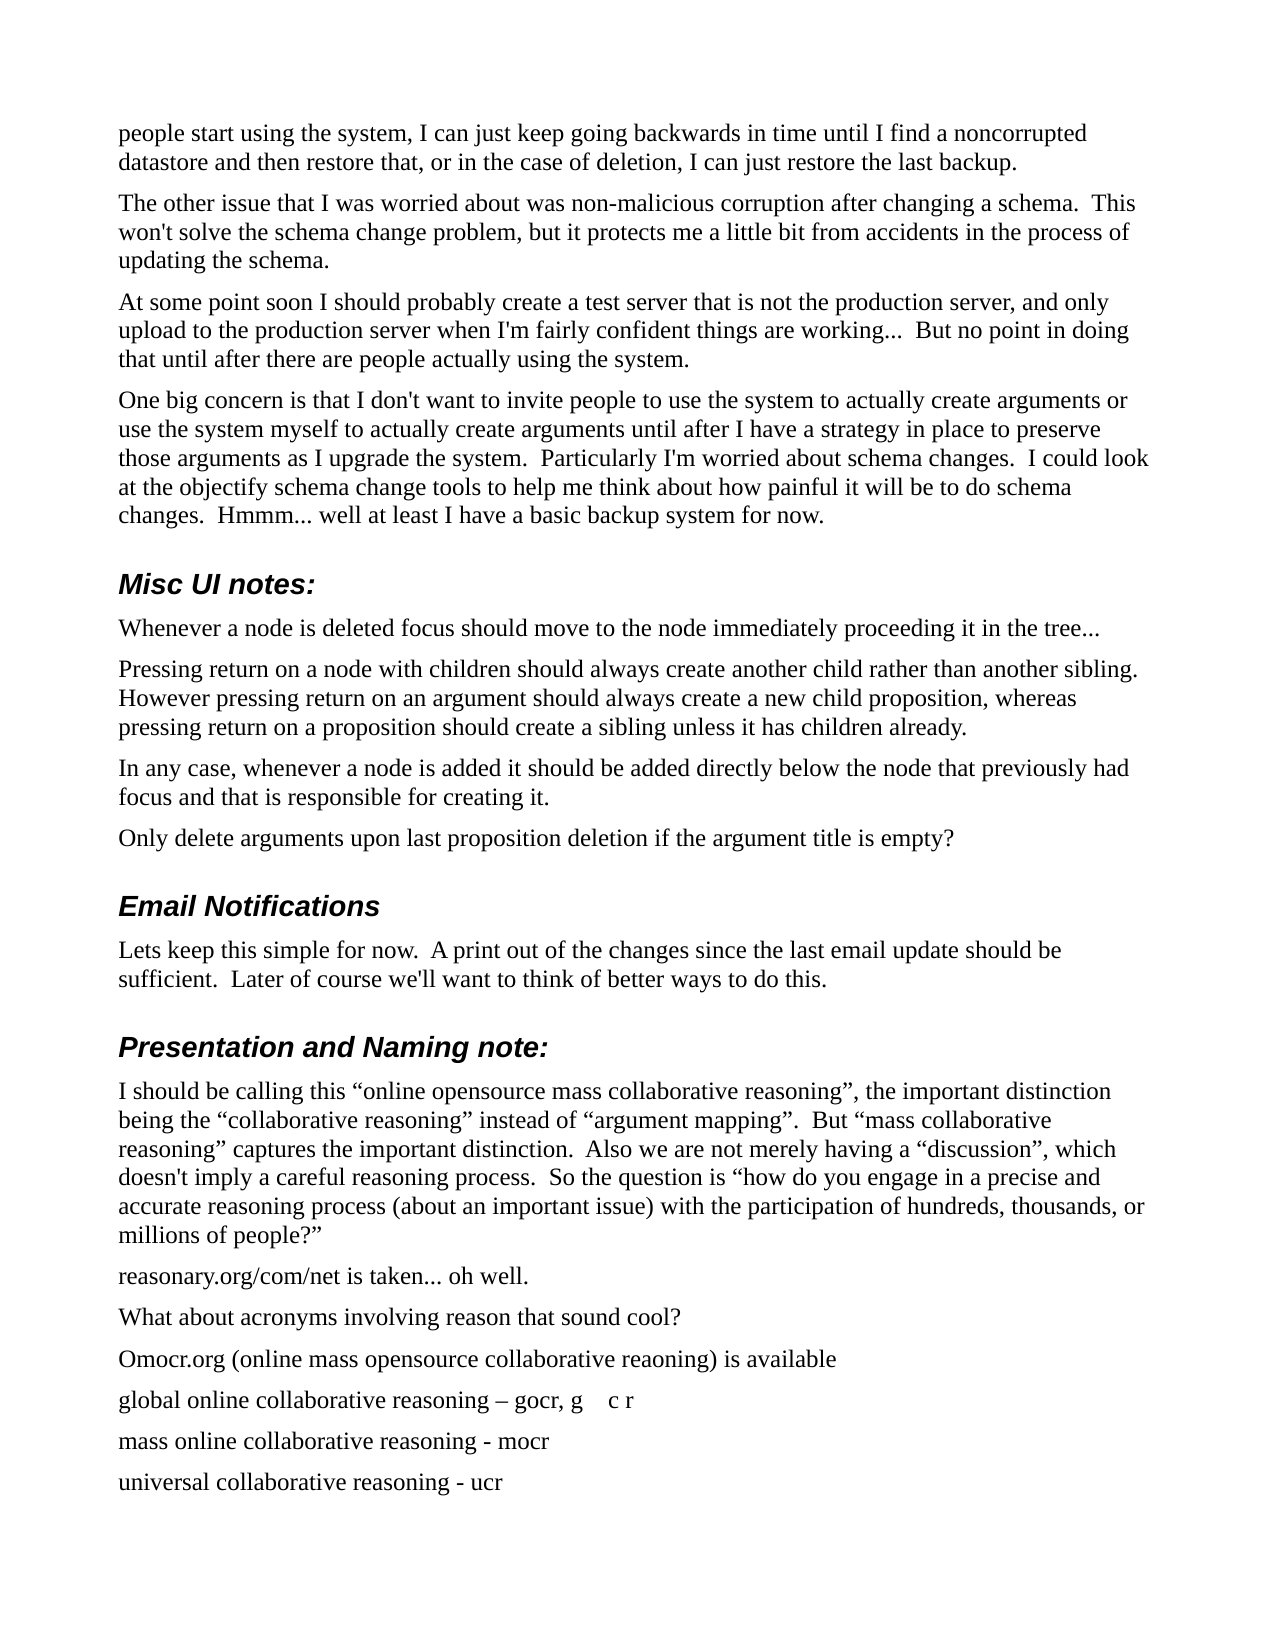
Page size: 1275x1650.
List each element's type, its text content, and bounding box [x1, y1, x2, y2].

text At some point soon I should probably create a test server that is not the production server, and only upload to the production server when I'm fairly confident things are working... But no point in doing that until after there are people actually using the system. [118, 287, 1157, 373]
text global online collaborative reasoning – gocr, g c r [118, 1385, 1157, 1414]
text I should be calling this “online opensource mass collaborative reasoning”, the important distinction being the “collaborative reasoning” instead of “argument mapping”. But “mass collaborative reasoning” captures the important distinction. Also we are not merely having a “discussion”, which doesn't imply a careful reasoning process. So the question is “how do you engage in a precise and accurate reasoning process (about an important issue) with the participation of hundreds, thousands, or millions of people?” [118, 1076, 1157, 1249]
text The other issue that I was worried about was non-malicious corruption after changing a schema. This won't solve the schema change problem, but it protects me a little bit from accidents in the process of updating the schema. [118, 188, 1157, 274]
text mass online collaborative reasoning - mocr [118, 1426, 1157, 1455]
text universal collaborative reasoning - ucr [118, 1467, 1157, 1496]
subtitle Email Notifications [118, 889, 1157, 923]
text Omocr.org (online mass opensource collaborative reaoning) is available [118, 1344, 1157, 1372]
text Lets keep this simple for now. A print out of the changes since the last email update should be sufficient. Later of course we'll want to think of better ways to do this. [118, 935, 1157, 993]
text One big concern is that I don't want to invite people to use the system to actually create arguments or use the system myself to actually create arguments until after I have a strategy in place to preserve those arguments as I upgrade the system. Particularly I'm worried about schema changes. I could look at the objectify schema change tools to help me think about how painful it will be to do schema changes. Hmmm... well at least I have a basic backup system for now. [118, 386, 1157, 529]
text In any case, whenever a node is added it should be added directly below the node that previously had focus and that is responsible for creating it. [118, 753, 1157, 810]
text reasonary.org/com/net is taken... oh well. [118, 1261, 1157, 1290]
subtitle Misc UI notes: [118, 567, 1157, 600]
text Whenever a node is deleted focus should move to the node immediately proceeding it in the tree... [118, 613, 1157, 642]
text Pressing return on a node with children should always create another child rather than another sibling. However pressing return on an argument should always create a new child proposition, whereas pressing return on a proposition should create a sibling unless it has children already. [118, 654, 1157, 740]
text What about acronyms involving reason that sound cool? [118, 1302, 1157, 1331]
subtitle Presentation and Naming note: [118, 1030, 1157, 1064]
text Only delete arguments upon last proposition deletion if the argument title is empty? [118, 823, 1157, 852]
text people start using the system, I can just keep going backwards in time until I find a noncorrupted datastore and then restore that, or in the case of deletion, I can just restore the last backup. [118, 118, 1157, 176]
